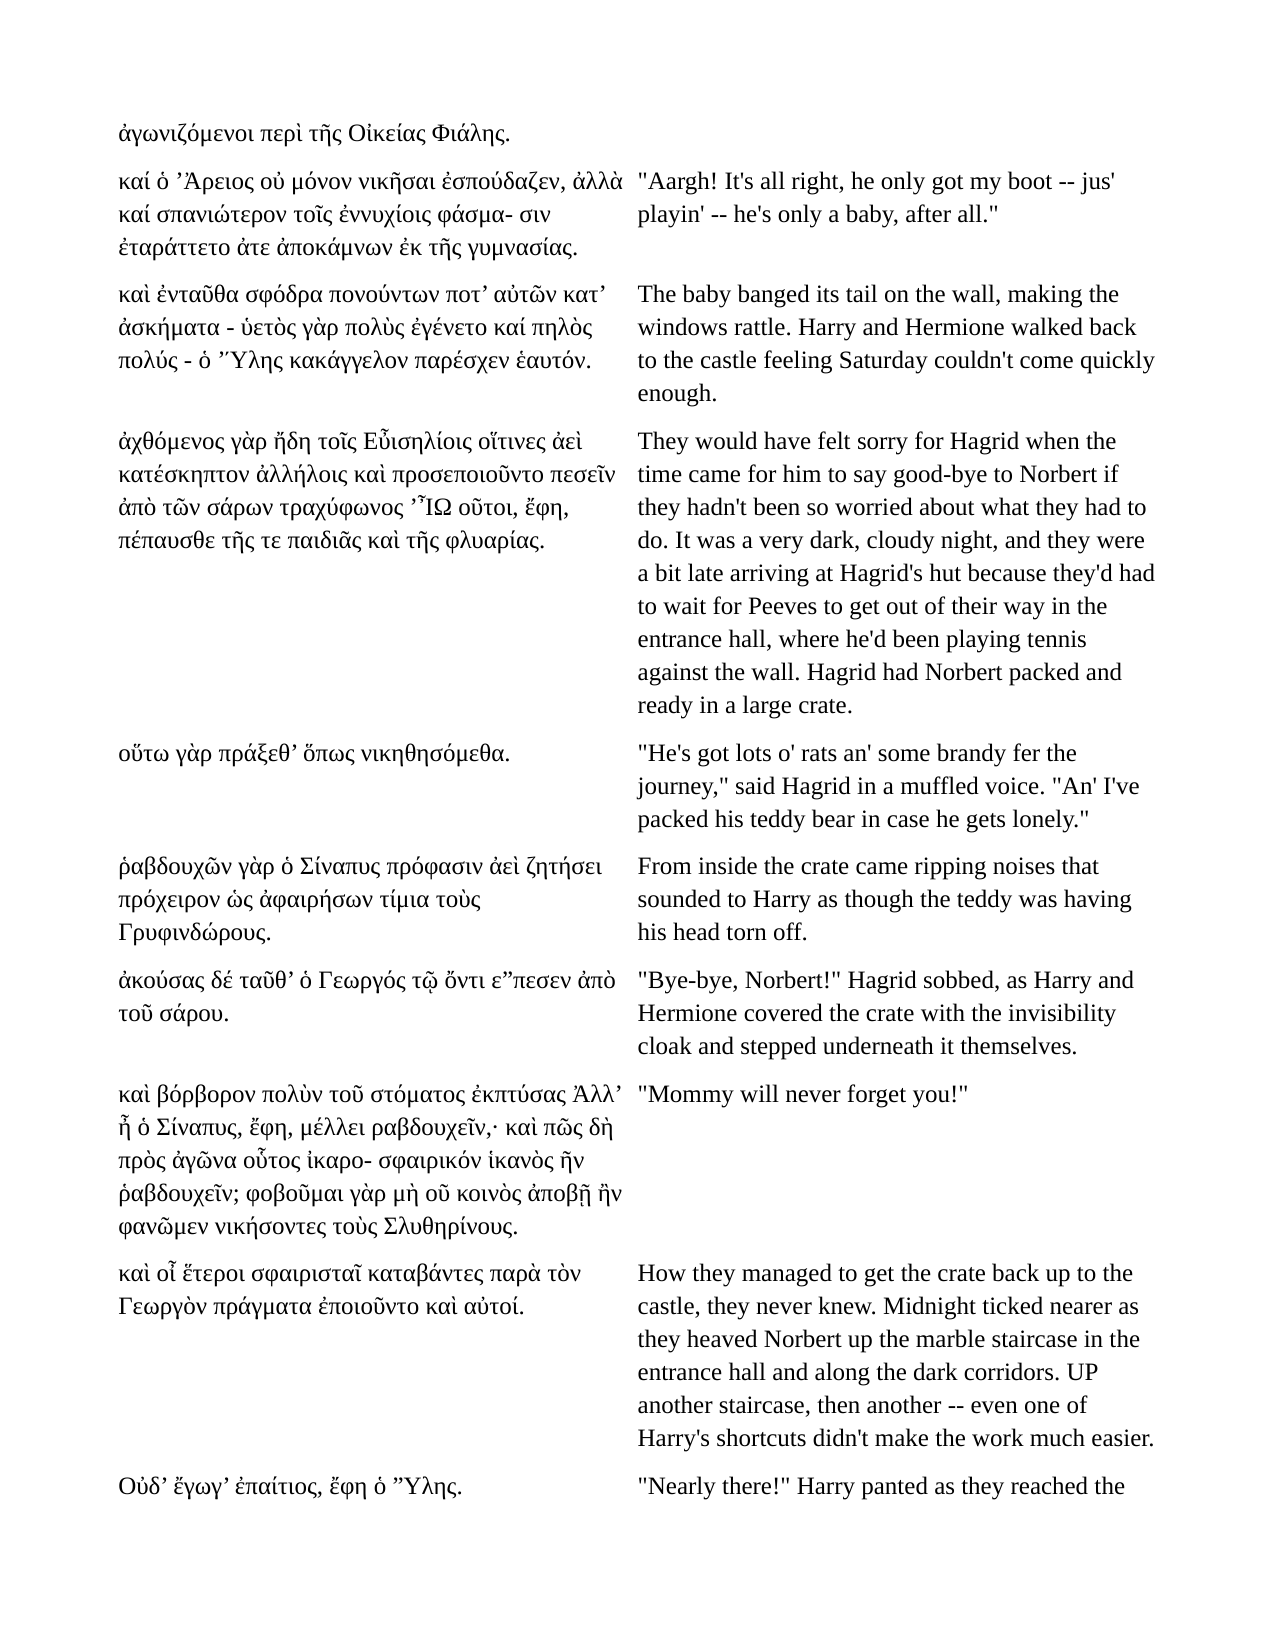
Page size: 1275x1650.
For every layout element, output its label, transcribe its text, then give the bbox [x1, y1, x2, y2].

table_cell ῥαβδουχῶν γὰρ ὁ Σίναπυς πρόφασιν ἀεὶ ζητήσει πρόχειρον ὡς ἀφαιρήσων τίμια τοὺς Γρυφινδώρους. [118, 851, 637, 965]
table_cell "He's got lots o' rats an' some brandy fer the journey," said Hagrid in a muffled voice. "An' I've packed his teddy bear in case he gets lonely." [638, 738, 1157, 851]
table_cell They would have felt sorry for Hagrid when the time came for him to say good-bye to Norbert if they hadn't been so worried about what they had to do. It was a very dark, cloudy night, and they were a bit late arriving at Hagrid's hut because they'd had to wait for Peeves to get out of their way in the entrance hall, where he'd been playing tennis against the wall. Hagrid had Norbert packed and ready in a large crate. [638, 426, 1157, 738]
table_cell From inside the crate came ripping noises that sounded to Harry as though the teddy was having his head torn off. [638, 851, 1157, 965]
table_cell καὶ οἶ ἕτεροι σφαιρισταῖ καταβάντες παρὰ τὸν Γεωργὸν πράγματα ἐποιοῦντο καὶ αὐτοί. [118, 1259, 637, 1471]
table_cell ἀχθόμενος γὰρ ἤδη τοῖς Εὖισηλίοις οἵτινες ἀεὶ κατέσκηπτον ἀλλήλοις καὶ προσεποιοῦντο πεσεῖν ἀπὸ τῶν σάρων τραχύφωνος ’ἾΩ οῦτοι, ἔφη, πέπαυσθε τῆς τε παιδιᾶς καὶ τῆς φλυαρίας. [118, 426, 637, 738]
table_cell [638, 118, 1157, 166]
table_cell οὕτω γὰρ πράξεθ’ ὅπως νικηθησόμεθα. [118, 738, 637, 851]
table_cell καὶ ἐνταῦθα σφόδρα πονούντων ποτ’ αὐτῶν κατ’ ἀσκήματα - ὑετὸς γὰρ πολὺς ἐγένετο καί πηλὸς πολύς - ὁ ’Ύλης κακάγγελον παρέσχεν ἑαυτόν. [118, 279, 637, 426]
table_cell Οὐδ’ ἔγωγ’ ἐπαίτιος, ἔφη ὁ ”Υλης. [118, 1471, 637, 1519]
table_cell ἀκούσας δέ ταῦθ’ ὁ Γεωργός τῷ ὄντι ε”πεσεν ἀπὸ τοῦ σάρου. [118, 965, 637, 1079]
table_cell "Aargh! It's all right, he only got my boot -- jus' playin' -- he's only a baby, after all." [638, 166, 1157, 279]
table_cell The baby banged its tail on the wall, making the windows rattle. Harry and Hermione walked back to the castle feeling Saturday couldn't come quickly enough. [638, 279, 1157, 426]
table_cell How they managed to get the crate back up to the castle, they never knew. Midnight ticked nearer as they heaved Norbert up the marble staircase in the entrance hall and along the dark corridors. UP another staircase, then another -- even one of Harry's shortcuts didn't make the work much easier. [638, 1259, 1157, 1471]
table_cell "Mommy will never forget you!" [638, 1079, 1157, 1258]
table_cell καί ὁ ’Ἀρειος οὐ μόνον νικῆσαι ἐσπούδαζεν, ἀλλὰ καί σπανιώτερον τοῖς ἐννυχίοις φάσμα- σιν ἐταράττετο ἀτε ἀποκάμνων ἐκ τῆς γυμνασίας. [118, 166, 637, 279]
table_cell "Bye-bye, Norbert!" Hagrid sobbed, as Harry and Hermione covered the crate with the invisibility cloak and stepped underneath it themselves. [638, 965, 1157, 1079]
table_cell ἀγωνιζόμενοι περὶ τῆς Οἰκείας Φιάλης. [118, 118, 637, 166]
table_cell "Nearly there!" Harry panted as they reached the [638, 1471, 1157, 1519]
table_cell καὶ βόρβορον πολὺν τοῦ στόματος ἐκπτύσας Ἀλλ’ ἦ ὁ Σίναπυς, ἔφη, μέλλει ραβδουχεῖν,· καὶ πῶς δὴ πρὸς ἀγῶνα οὗτος ἰκαρο- σφαιρικόν ἱκανὸς ῆν ῥαβδουχεῖν; φοβοῦμαι γὰρ μὴ οῦ κοινὸς ἀποβῇ ἢν φανῶμεν νικήσοντες τοὺς Σλυθηρίνους. [118, 1079, 637, 1258]
